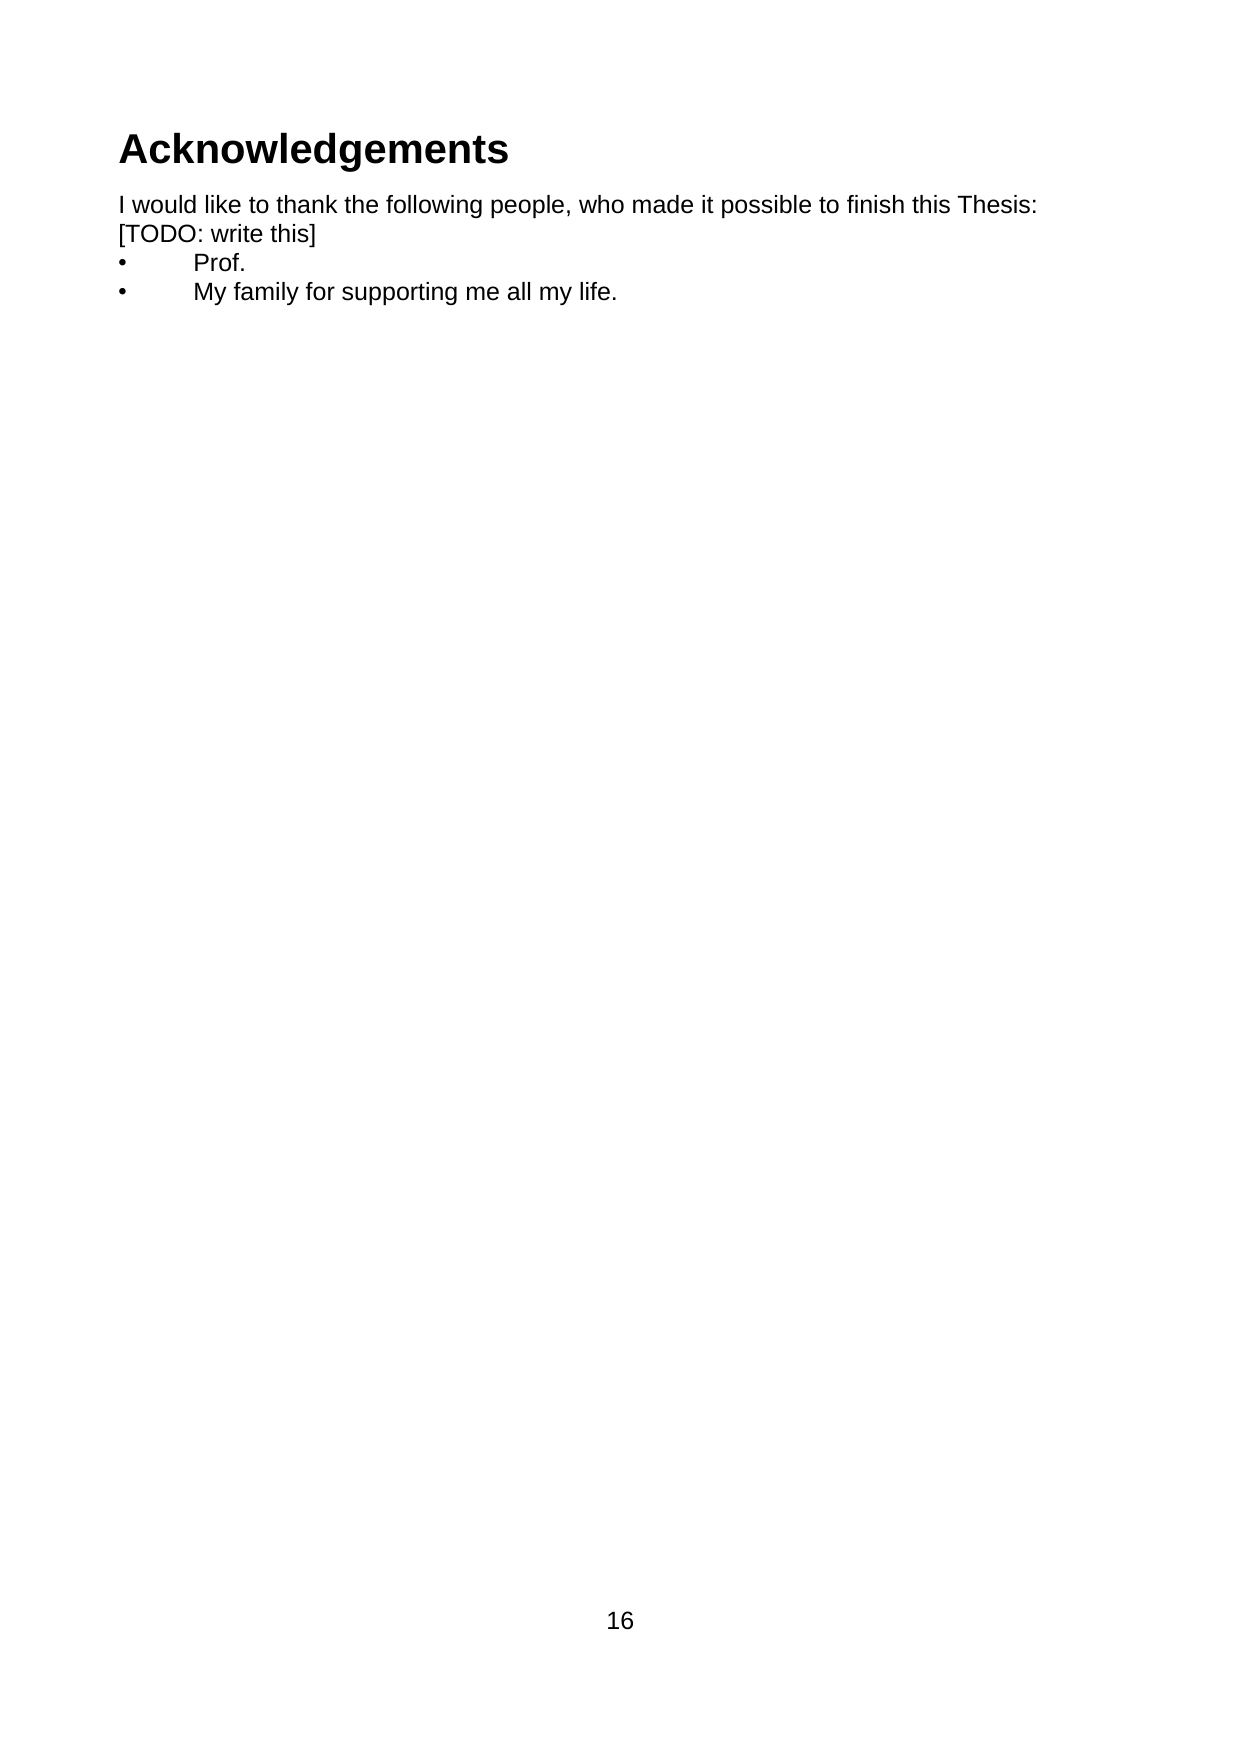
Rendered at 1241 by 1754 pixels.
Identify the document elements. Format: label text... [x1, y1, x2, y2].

text I would like to thank the following people, who made it possible to finish this Thesis: [118, 190, 1122, 219]
text [TODO: write this] [118, 219, 1122, 248]
list My family for supporting me all my life. [118, 276, 1122, 305]
list Prof. [118, 248, 1122, 276]
text Acknowledgements [118, 124, 1122, 172]
